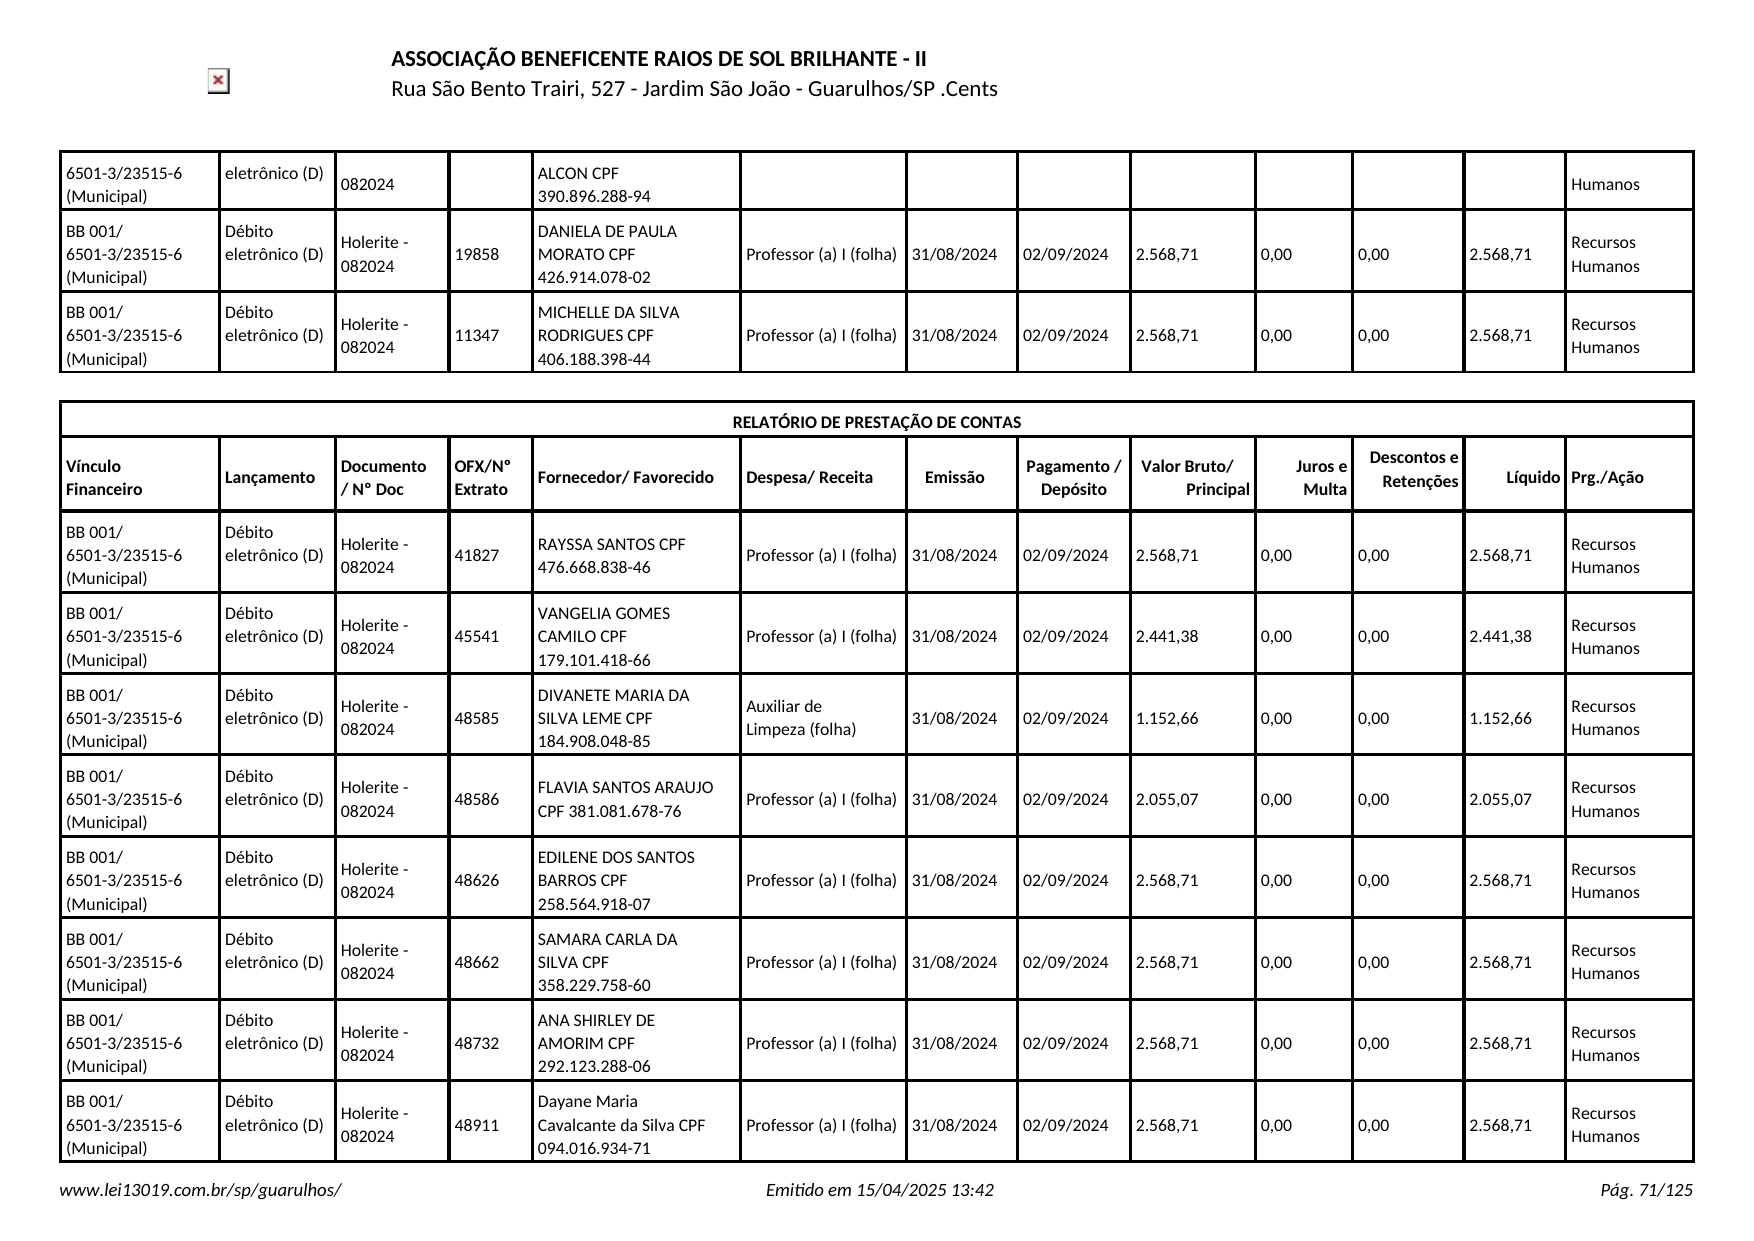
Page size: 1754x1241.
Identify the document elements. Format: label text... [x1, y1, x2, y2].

table_cell 2.568,71 [1466, 211, 1564, 289]
table_cell 02/09/2024 [1019, 919, 1129, 997]
table_cell 2.441,38 [1466, 594, 1564, 672]
table_cell 19858 [451, 211, 531, 289]
table_cell 0,00 [1354, 756, 1462, 835]
table_cell 31/08/2024 [908, 919, 1016, 997]
table_cell Recursos Humanos [1567, 756, 1692, 835]
table_cell Holerite - 082024 [337, 838, 447, 916]
table_header RELATÓRIO DE PRESTAÇÃO DE CONTAS [62, 403, 1692, 435]
table_cell Débito eletrônico (D) [221, 919, 334, 997]
table_cell 0,00 [1354, 513, 1462, 591]
table_cell BB 001/ 6501-3/23515-6 (Municipal) [62, 211, 218, 289]
table_cell FLAVIA SANTOS ARAUJO CPF 381.081.678-76 [534, 756, 739, 835]
table_cell 0,00 [1257, 513, 1351, 591]
table_cell Professor (a) I (folha) [742, 919, 905, 997]
table_cell 0,00 [1354, 1082, 1462, 1160]
table_cell 2.568,71 [1466, 919, 1564, 997]
table_cell 2.568,71 [1466, 838, 1564, 916]
table_cell Holerite - 082024 [337, 293, 447, 371]
table_cell BB 001/ 6501-3/23515-6 (Municipal) [62, 594, 218, 672]
table_cell Líquido [1466, 438, 1564, 509]
table_cell Recursos Humanos [1567, 594, 1692, 672]
table_cell Débito eletrônico (D) [221, 1082, 334, 1160]
table_cell Professor (a) I (folha) [742, 211, 905, 289]
table_cell 31/08/2024 [908, 838, 1016, 916]
table_cell Emissão [908, 438, 1016, 509]
table_cell 48585 [451, 675, 531, 753]
table_cell 0,00 [1257, 756, 1351, 835]
table_cell Holerite - 082024 [337, 1001, 447, 1079]
table_cell OFX/Nº Extrato [451, 438, 531, 509]
table_cell 0,00 [1354, 838, 1462, 916]
table_cell 11347 [451, 293, 531, 371]
table_cell 02/09/2024 [1019, 756, 1129, 835]
table_cell 02/09/2024 [1019, 211, 1129, 289]
table_cell Professor (a) I (folha) [742, 838, 905, 916]
table_cell Recursos Humanos [1567, 293, 1692, 371]
table_cell 2.568,71 [1466, 1001, 1564, 1079]
table_cell 31/08/2024 [908, 211, 1016, 289]
table_cell Humanos [1567, 153, 1692, 208]
table_cell Recursos Humanos [1567, 513, 1692, 591]
table_cell 48586 [451, 756, 531, 835]
table_cell Holerite - 082024 [337, 675, 447, 753]
table_cell Professor (a) I (folha) [742, 513, 905, 591]
table_cell 2.568,71 [1466, 1082, 1564, 1160]
table_cell 41827 [451, 513, 531, 591]
table_cell 31/08/2024 [908, 675, 1016, 753]
table_cell 31/08/2024 [908, 756, 1016, 835]
table_cell Valor Bruto/ Principal [1132, 438, 1254, 509]
table_cell 45541 [451, 594, 531, 672]
table_cell 1.152,66 [1466, 675, 1564, 753]
table_cell 2.568,71 [1132, 211, 1254, 289]
table_cell Descontos e Retenções [1354, 438, 1462, 509]
table_cell Holerite - 082024 [337, 513, 447, 591]
table_cell 31/08/2024 [908, 293, 1016, 371]
table_cell 31/08/2024 [908, 1001, 1016, 1079]
table_cell Professor (a) I (folha) [742, 1082, 905, 1160]
table_cell Recursos Humanos [1567, 1001, 1692, 1079]
table_cell Débito eletrônico (D) [221, 675, 334, 753]
table_cell 31/08/2024 [908, 594, 1016, 672]
table_cell [908, 153, 1016, 208]
table_cell 0,00 [1257, 293, 1351, 371]
table_cell Recursos Humanos [1567, 1082, 1692, 1160]
table_cell Holerite - 082024 [337, 1082, 447, 1160]
table_cell 48732 [451, 1001, 531, 1079]
table_cell BB 001/ 6501-3/23515-6 (Municipal) [62, 756, 218, 835]
table_cell Documento / Nº Doc [337, 438, 447, 509]
table_cell 0,00 [1354, 594, 1462, 672]
table_cell Débito eletrônico (D) [221, 756, 334, 835]
table_cell 02/09/2024 [1019, 1001, 1129, 1079]
table_cell Fornecedor/ Favorecido [534, 438, 739, 509]
table_cell [1257, 153, 1351, 208]
table_cell 48626 [451, 838, 531, 916]
table_cell 02/09/2024 [1019, 513, 1129, 591]
table_cell Prg./Ação [1567, 438, 1692, 509]
table_cell 1.152,66 [1132, 675, 1254, 753]
table_cell 02/09/2024 [1019, 838, 1129, 916]
table_cell [1019, 153, 1129, 208]
table_cell 2.055,07 [1466, 756, 1564, 835]
table_cell [742, 153, 905, 208]
table_cell - 082024 [337, 153, 447, 208]
table_cell 31/08/2024 [908, 1082, 1016, 1160]
table_cell 0,00 [1354, 919, 1462, 997]
table_cell Débito eletrônico (D) [221, 513, 334, 591]
table_cell 0,00 [1257, 1001, 1351, 1079]
table_cell 0,00 [1257, 675, 1351, 753]
table_cell 02/09/2024 [1019, 1082, 1129, 1160]
table_cell 2.568,71 [1132, 513, 1254, 591]
table_cell Recursos Humanos [1567, 838, 1692, 916]
table_cell 2.568,71 [1132, 1001, 1254, 1079]
table_cell 2.568,71 [1132, 1082, 1254, 1160]
table_cell 0,00 [1354, 293, 1462, 371]
table_cell Vínculo Financeiro [62, 438, 218, 509]
table_cell ALCON CPF 390.896.288-94 [534, 153, 739, 208]
table_cell 0,00 [1257, 919, 1351, 997]
table_cell 31/08/2024 [908, 513, 1016, 591]
table_cell Professor (a) I (folha) [742, 756, 905, 835]
table_cell 2.441,38 [1132, 594, 1254, 672]
table_cell 2.568,71 [1132, 838, 1254, 916]
table_cell 0,00 [1257, 211, 1351, 289]
table_cell 48662 [451, 919, 531, 997]
table_cell Pagamento / Depósito [1019, 438, 1129, 509]
table_cell Recursos Humanos [1567, 211, 1692, 289]
table_cell [1354, 153, 1462, 208]
table_cell SAMARA CARLA DA SILVA CPF 358.229.758-60 [534, 919, 739, 997]
table_cell 0,00 [1354, 1001, 1462, 1079]
table_cell Professor (a) I (folha) [742, 293, 905, 371]
table_cell BB 001/ 6501-3/23515-6 (Municipal) [62, 838, 218, 916]
table_cell EDILENE DOS SANTOS BARROS CPF 258.564.918-07 [534, 838, 739, 916]
table_cell eletrônico (D) [221, 153, 334, 208]
table_cell 2.568,71 [1132, 919, 1254, 997]
table_cell Holerite - 082024 [337, 211, 447, 289]
table_cell BB 001/ 6501-3/23515-6 (Municipal) [62, 1082, 218, 1160]
table_cell Lançamento [221, 438, 334, 509]
table_cell Recursos Humanos [1567, 675, 1692, 753]
table_cell Professor (a) I (folha) [742, 1001, 905, 1079]
table_cell [1132, 153, 1254, 208]
table_cell 48911 [451, 1082, 531, 1160]
table_cell MICHELLE DA SILVA RODRIGUES CPF 406.188.398-44 [534, 293, 739, 371]
table_cell 0,00 [1354, 211, 1462, 289]
table_cell VANGELIA GOMES CAMILO CPF 179.101.418-66 [534, 594, 739, 672]
table_cell 2.568,71 [1466, 293, 1564, 371]
table_cell BB 001/ 6501-3/23515-6 (Municipal) [62, 919, 218, 997]
table_cell [451, 153, 531, 208]
table_cell Débito eletrônico (D) [221, 1001, 334, 1079]
table_cell ANA SHIRLEY DE AMORIM CPF 292.123.288-06 [534, 1001, 739, 1079]
table_cell [1466, 153, 1564, 208]
table_cell 2.055,07 [1132, 756, 1254, 835]
table_cell Débito eletrônico (D) [221, 293, 334, 371]
table_cell Holerite - 082024 [337, 756, 447, 835]
table_cell Recursos Humanos [1567, 919, 1692, 997]
table_cell 0,00 [1257, 1082, 1351, 1160]
table_cell DANIELA DE PAULA MORATO CPF 426.914.078-02 [534, 211, 739, 289]
table_cell RAYSSA SANTOS CPF 476.668.838-46 [534, 513, 739, 591]
table_cell Professor (a) I (folha) [742, 594, 905, 672]
table_cell 6501-3/23515-6 (Municipal) [62, 153, 218, 208]
table_cell 0,00 [1257, 838, 1351, 916]
table_cell 2.568,71 [1132, 293, 1254, 371]
table_cell BB 001/ 6501-3/23515-6 (Municipal) [62, 675, 218, 753]
table_cell Despesa/ Receita [742, 438, 905, 509]
table_cell 0,00 [1354, 675, 1462, 753]
table_cell 02/09/2024 [1019, 594, 1129, 672]
table_cell Holerite - 082024 [337, 919, 447, 997]
table_cell Juros e Multa [1257, 438, 1351, 509]
table_cell Auxiliar de Limpeza (folha) [742, 675, 905, 753]
table_cell Débito eletrônico (D) [221, 211, 334, 289]
table_cell BB 001/ 6501-3/23515-6 (Municipal) [62, 293, 218, 371]
table_cell Holerite - 082024 [337, 594, 447, 672]
table_cell BB 001/ 6501-3/23515-6 (Municipal) [62, 513, 218, 591]
table_cell 0,00 [1257, 594, 1351, 672]
table_cell 2.568,71 [1466, 513, 1564, 591]
table_cell DIVANETE MARIA DA SILVA LEME CPF 184.908.048-85 [534, 675, 739, 753]
table_cell 02/09/2024 [1019, 675, 1129, 753]
table_cell 02/09/2024 [1019, 293, 1129, 371]
table_cell BB 001/ 6501-3/23515-6 (Municipal) [62, 1001, 218, 1079]
table_cell Débito eletrônico (D) [221, 594, 334, 672]
table_cell Débito eletrônico (D) [221, 838, 334, 916]
table_cell Dayane Maria Cavalcante da Silva CPF 094.016.934-71 [534, 1082, 739, 1160]
